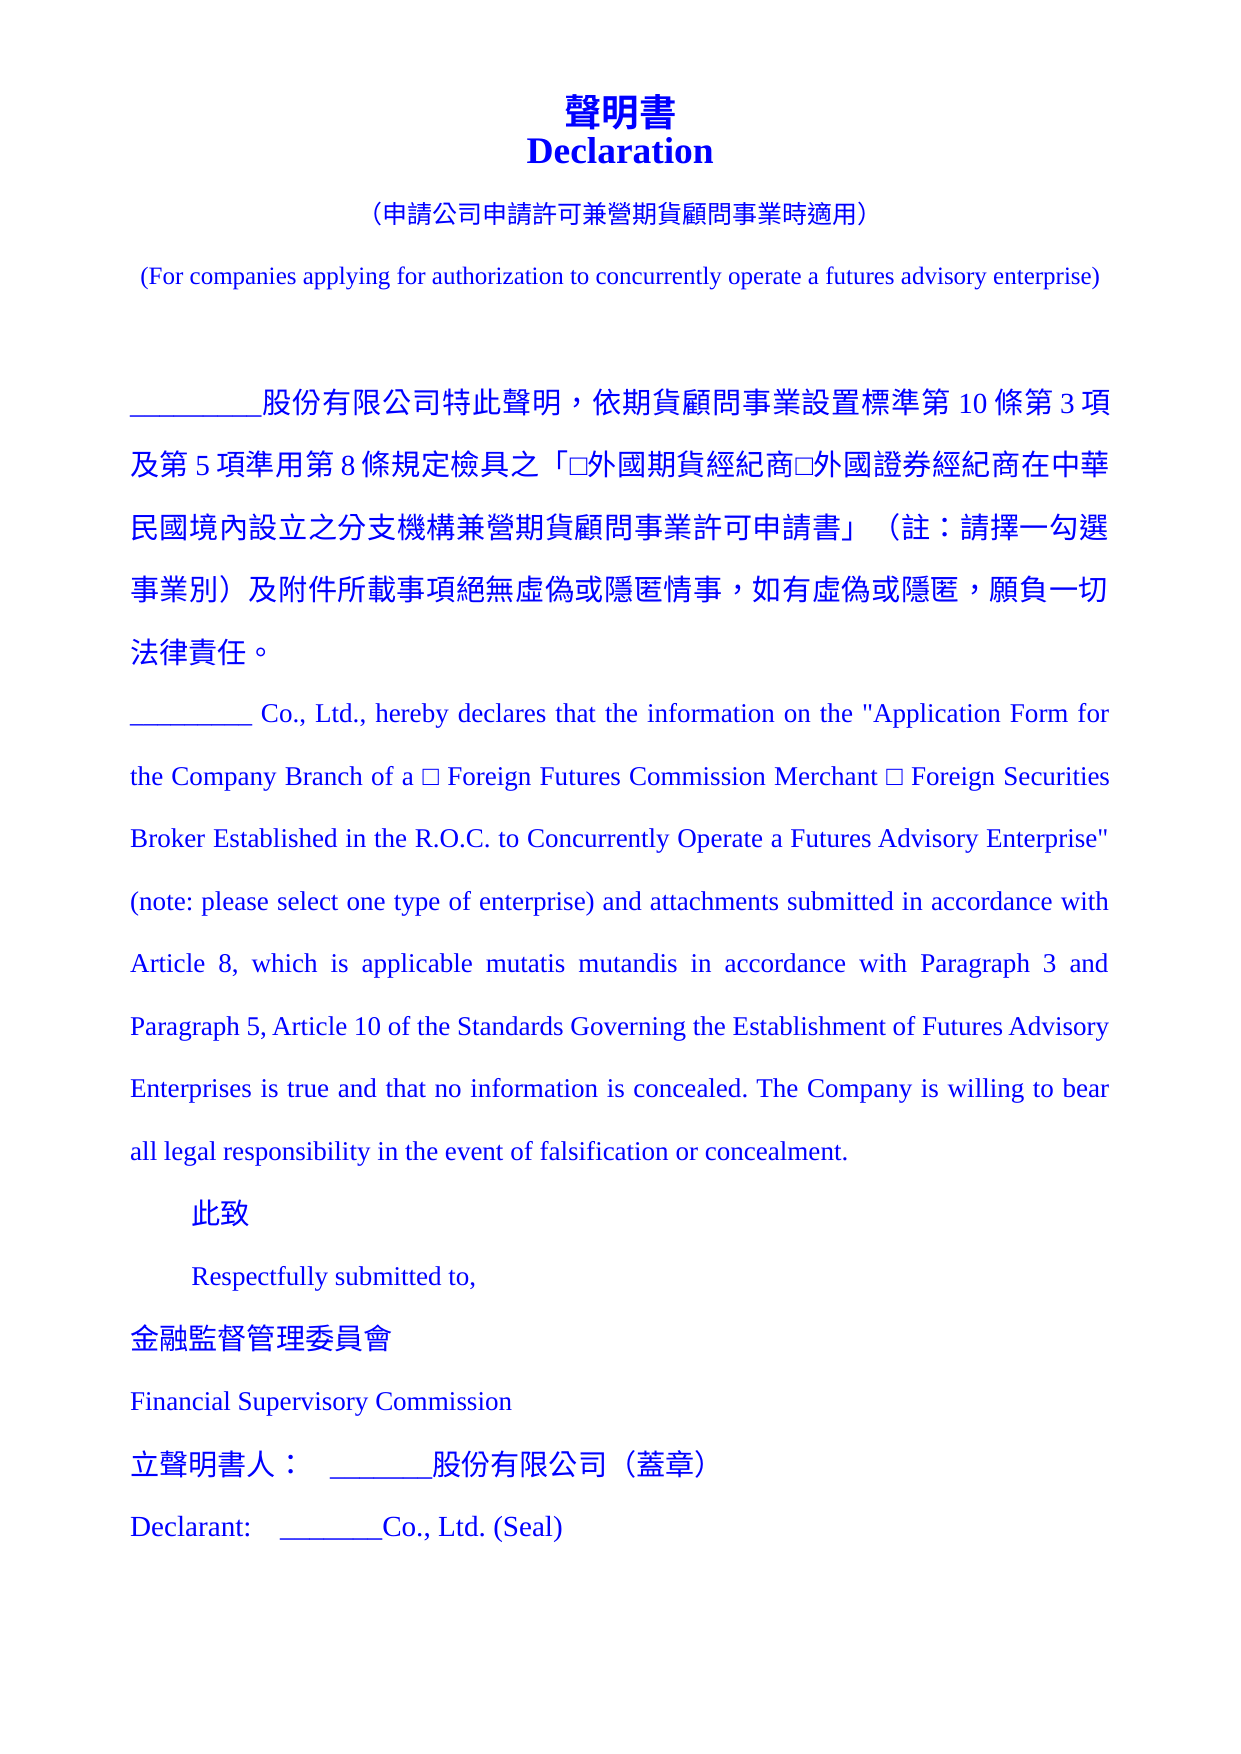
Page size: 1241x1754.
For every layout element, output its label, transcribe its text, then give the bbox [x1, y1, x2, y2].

text Declaration [130, 134, 1110, 171]
text _________股份有限公司特此聲明，依期貨顧問事業設置標準第10條第3項及第5項準用第8條規定檢具之「□外國期貨經紀商□外國證券經紀商在中華民國境內設立之分支機構兼營期貨顧問事業許可申請書」（註：請擇一勾選事業別）及附件所載事項絕無虛偽或隱匿情事，如有虛偽或隱匿，願負一切法律責任。 [130, 359, 1110, 671]
text (For companies applying for authorization to concurrently operate a futures advisory enterprise) [130, 234, 1110, 296]
text Financial Supervisory Commission [130, 1359, 1110, 1421]
text Declarant: _______Co., Ltd. (Seal) [130, 1484, 1110, 1546]
text （申請公司申請許可兼營期貨顧問事業時適用） [130, 171, 1110, 234]
text Respectfully submitted to, [191, 1234, 1110, 1296]
text 立聲明書人： _______股份有限公司（蓋章） [130, 1421, 1110, 1484]
text 聲明書 [130, 96, 1110, 134]
text 金融監督管理委員會 [130, 1296, 1110, 1359]
text 此致 [191, 1171, 1110, 1234]
text _________ Co., Ltd., hereby declares that the information on the "Application Form for the Company Branch of a □ Foreign Futures Commission Merchant □ Foreign Securities Broker Established in the R.O.C. to Concurrently Operate a Futures Advisory Enterprise" (note: please select one type of enterprise) and attachments submitted in accordance with Article 8, which is applicable mutatis mutandis in accordance with Paragraph 3 and Paragraph 5, Article 10 of the Standards Governing the Establishment of Futures Advisory Enterprises is true and that no information is concealed. The Company is willing to bear all legal responsibility in the event of falsification or concealment. [130, 671, 1110, 1171]
